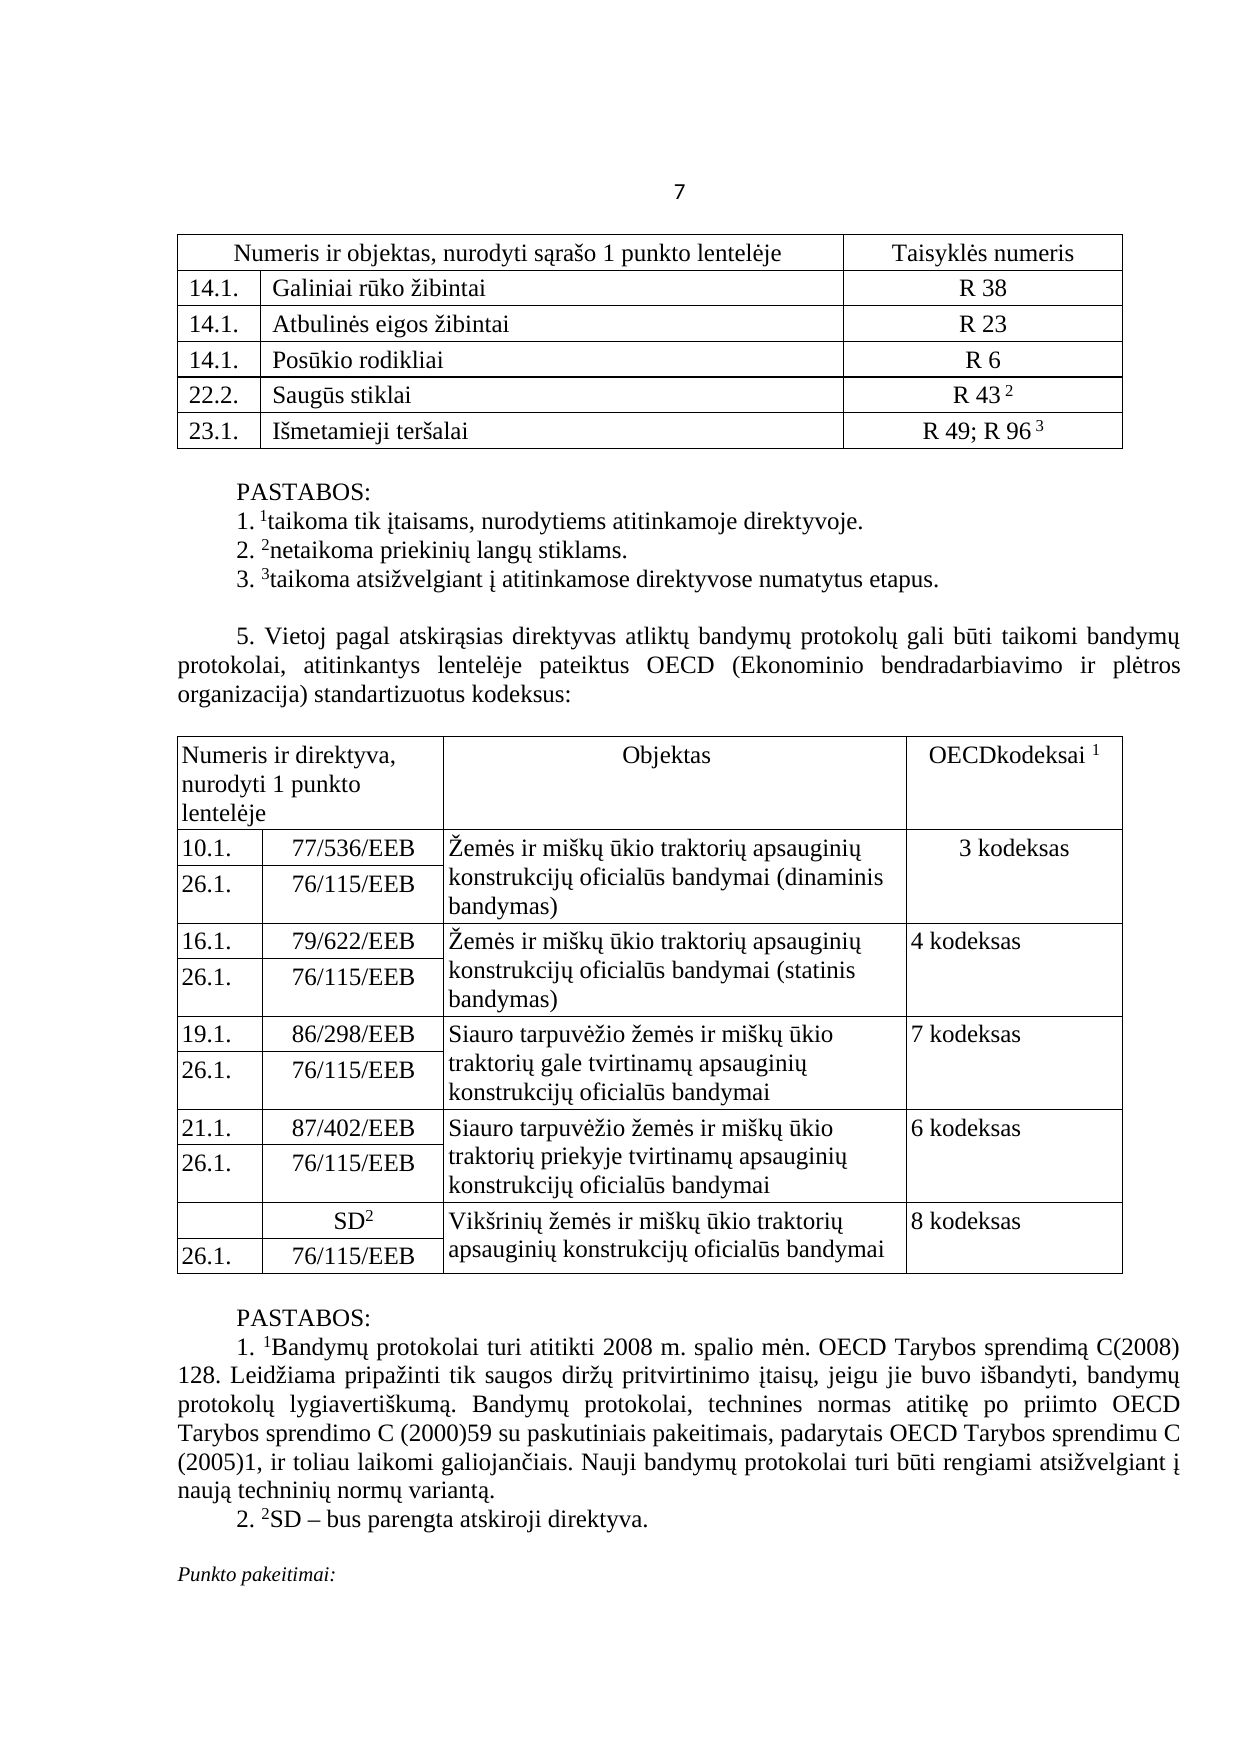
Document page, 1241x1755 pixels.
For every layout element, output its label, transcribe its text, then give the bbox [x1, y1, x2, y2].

table_cell 79/622/EEB [263, 924, 443, 958]
table_cell 14.1. [178, 342, 260, 376]
table_cell R 23 [844, 306, 1122, 341]
text 5. Vietoj pagal atskirąsias direktyvas atliktų bandymų protokolų gali būti taikomi bandymų protokolai, atitinkantys lentelėje pateiktus OECD (Ekonominio bendradarbiavimo ir plėtros organizacija) standartizuotus kodeksus: [177, 621, 1181, 707]
text 2. 2netaikoma priekinių langų stiklams. [177, 535, 1181, 564]
table_cell 76/115/EEB [263, 959, 443, 1016]
table_header Taisyklės numeris [844, 235, 1122, 269]
text 1. 1Bandymų protokolai turi atitikti 2008 m. spalio mėn. OECD Tarybos sprendimą C(2008) 128. Leidžiama pripažinti tik saugos diržų pritvirtinimo įtaisų, jeigu jie buvo išbandyti, bandymų protokolų lygiavertiškumą. Bandymų protokolai, technines normas atitikę po priimto OECD Tarybos sprendimo C (2000)59 su paskutiniais pakeitimais, padarytais OECD Tarybos sprendimu C (2005)1, ir toliau laikomi galiojančiais. Nauji bandymų protokolai turi būti rengiami atsižvelgiant į naują techninių normų variantą. [177, 1332, 1181, 1504]
table_cell Atbulinės eigos žibintai [261, 306, 843, 341]
table_cell Saugūs stiklai [261, 378, 843, 412]
table_header OECDkodeksai 1 [907, 737, 1122, 829]
table_cell Galiniai rūko žibintai [261, 271, 843, 305]
table_cell 22.2. [178, 378, 260, 412]
table_cell R 43 2 [844, 378, 1122, 412]
table_cell 26.1. [178, 1052, 262, 1109]
table_cell 7 kodeksas [907, 1017, 1122, 1109]
table_cell 26.1. [178, 866, 262, 922]
table_cell 26.1. [178, 959, 262, 1016]
text 2. 2SD – bus parengta atskiroji direktyva. [177, 1504, 1181, 1533]
table_header Objektas [444, 737, 906, 829]
table_cell 16.1. [178, 924, 262, 958]
table_cell 14.1. [178, 306, 260, 341]
table_cell 76/115/EEB [263, 1239, 443, 1273]
table_cell 23.1. [178, 413, 260, 448]
table_cell Žemės ir miškų ūkio traktorių apsauginių konstrukcijų oficialūs bandymai (dinaminis bandymas) [444, 830, 906, 922]
table_cell 76/115/EEB [263, 866, 443, 922]
table_cell 21.1. [178, 1110, 262, 1144]
table_cell 26.1. [178, 1145, 262, 1202]
text PASTABOS: [177, 477, 1181, 506]
table_cell 6 kodeksas [907, 1110, 1122, 1202]
table_cell 76/115/EEB [263, 1052, 443, 1109]
text Punkto pakeitimai: [177, 1562, 1181, 1586]
table_cell [178, 1203, 262, 1237]
table_cell Vikšrinių žemės ir miškų ūkio traktorių apsauginių konstrukcijų oficialūs bandymai [444, 1203, 906, 1273]
text PASTABOS: [177, 1303, 1181, 1332]
text 1. 1taikoma tik įtaisams, nurodytiems atitinkamoje direktyvoje. [177, 506, 1181, 535]
table_cell Siauro tarpuvėžio žemės ir miškų ūkio traktorių priekyje tvirtinamų apsauginių konstrukcijų oficialūs bandymai [444, 1110, 906, 1202]
table_cell Posūkio rodikliai [261, 342, 843, 376]
table_header Numeris ir direktyva, nurodyti 1 punkto lentelėje [178, 737, 443, 829]
table_cell Žemės ir miškų ūkio traktorių apsauginių konstrukcijų oficialūs bandymai (statinis bandymas) [444, 924, 906, 1016]
table_cell 10.1. [178, 830, 262, 865]
table_cell 26.1. [178, 1239, 262, 1273]
table_cell R 49; R 96 3 [844, 413, 1122, 448]
table_cell R 38 [844, 271, 1122, 305]
table_cell Siauro tarpuvėžio žemės ir miškų ūkio traktorių gale tvirtinamų apsauginių konstrukcijų oficialūs bandymai [444, 1017, 906, 1109]
table_cell 77/536/EEB [263, 830, 443, 865]
table_cell 86/298/EEB [263, 1017, 443, 1051]
table_cell 3 kodeksas [907, 830, 1122, 922]
table_cell 14.1. [178, 271, 260, 305]
table_cell Išmetamieji teršalai [261, 413, 843, 448]
table_cell 76/115/EEB [263, 1145, 443, 1202]
text 3. 3taikoma atsižvelgiant į atitinkamose direktyvose numatytus etapus. [177, 564, 1181, 592]
table_cell SD2 [263, 1203, 443, 1237]
table_cell 87/402/EEB [263, 1110, 443, 1144]
table_cell 8 kodeksas [907, 1203, 1122, 1273]
table_header Numeris ir objektas, nurodyti sąrašo 1 punkto lentelėje [178, 235, 843, 269]
table_cell R 6 [844, 342, 1122, 376]
table_cell 19.1. [178, 1017, 262, 1051]
table_cell 4 kodeksas [907, 924, 1122, 1016]
